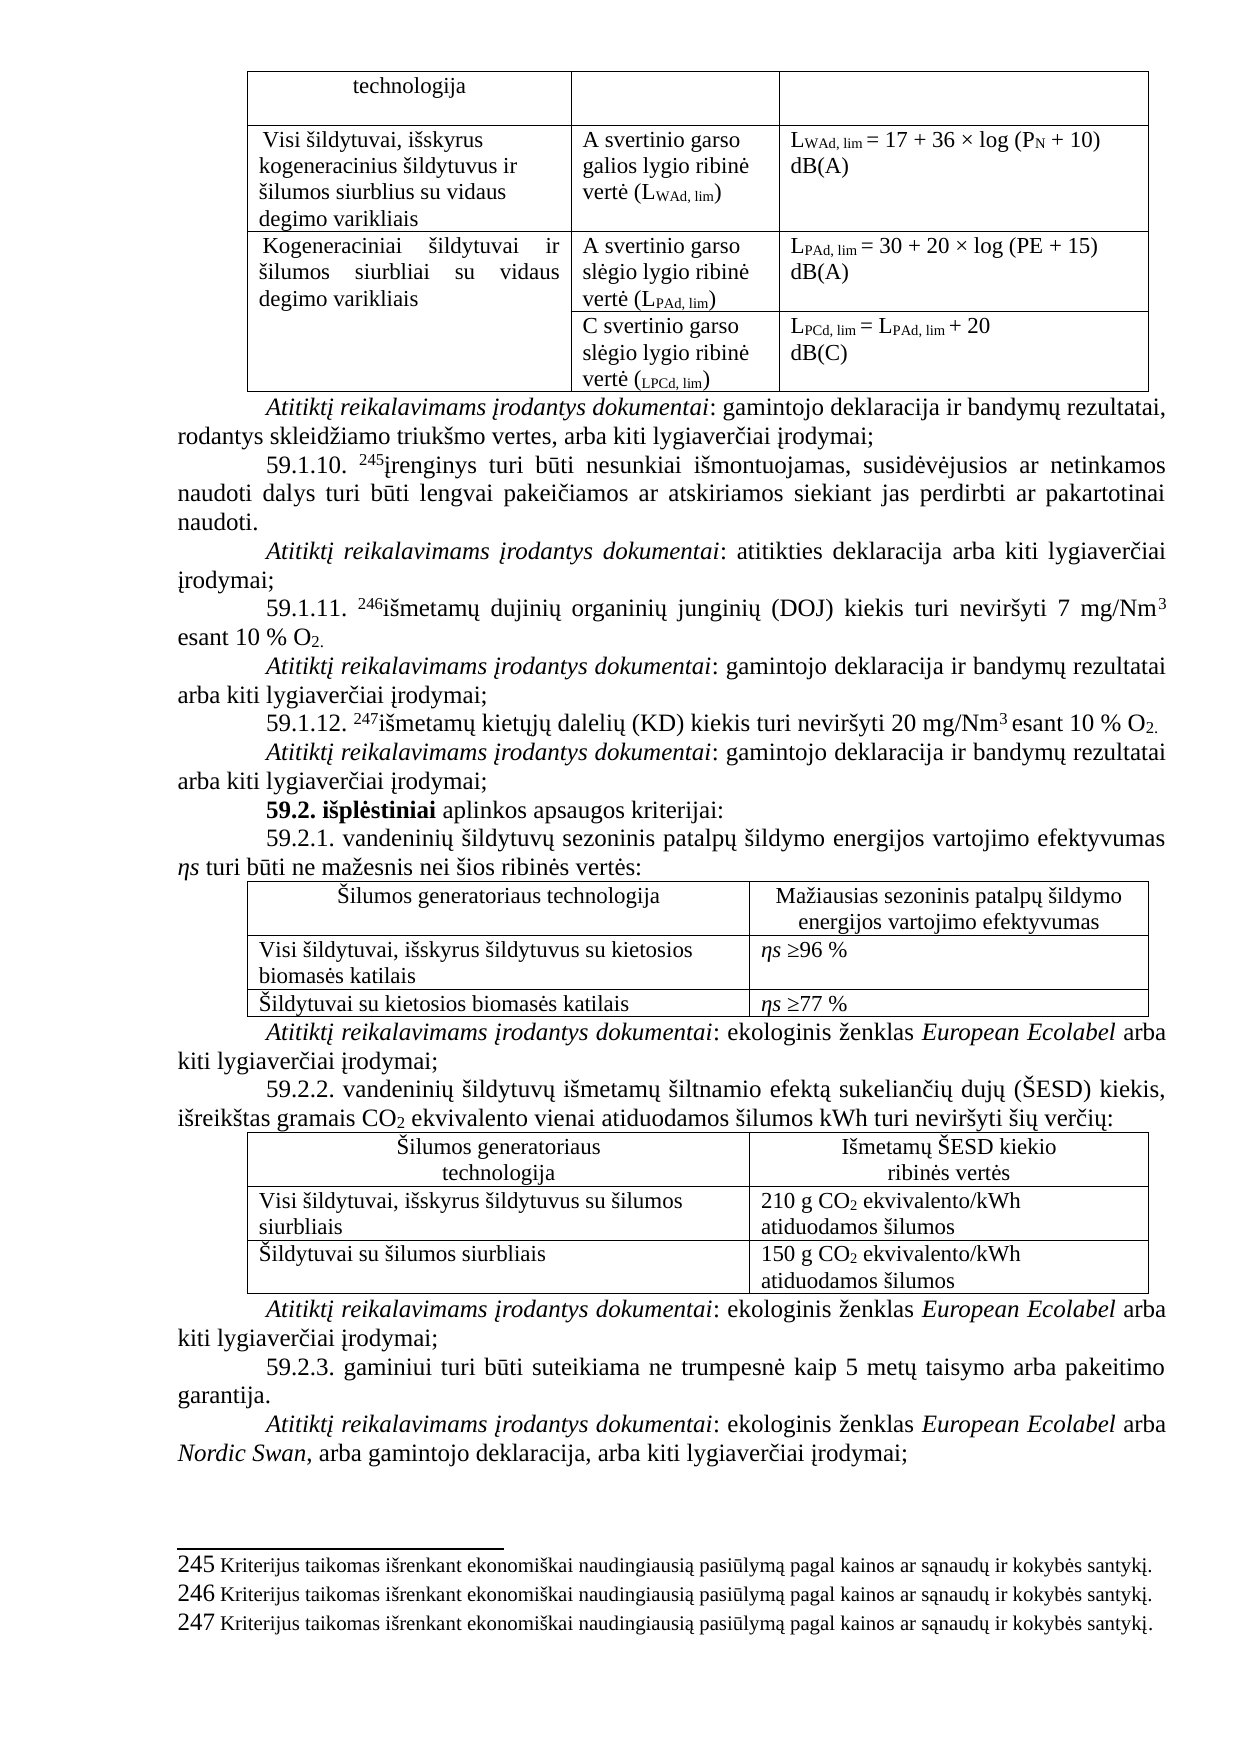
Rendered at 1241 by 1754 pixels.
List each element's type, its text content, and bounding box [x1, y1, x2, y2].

table_cell ηs ≥96 % [750, 936, 1148, 988]
text 59.2.1. vandeninių šildytuvų sezoninis patalpų šildymo energijos vartojimo efektyvumas ηs turi būti ne mažesnis nei šios ribinės vertės: [177, 823, 1166, 881]
text 59.1.10. įrenginys turi būti nesunkiai išmontuojamas, susidėvėjusios ar netinkamos naudoti dalys turi būti lengvai pakeičiamos ar atskiriamos siekiant jas perdirbti ar pakartotinai naudoti. [177, 450, 1166, 536]
text 59.2.3. gaminiui turi būti suteikiama ne trumpesnė kaip 5 metų taisymo arba pakeitimo garantija. [177, 1352, 1166, 1409]
text Atitiktį reikalavimams įrodantys dokumentai: ekologinis ženklas European Ecolabel arba Nordic Swan, arba gamintojo deklaracija, arba kiti lygiaverčiai įrodymai; [177, 1409, 1166, 1467]
table_header [780, 72, 1148, 124]
table_header Šilumos generatoriaus technologija [248, 882, 749, 935]
table_header Išmetamų ŠESD kiekio ribinės vertės [750, 1133, 1148, 1186]
text Atitiktį reikalavimams įrodantys dokumentai: ekologinis ženklas European Ecolabel arba kiti lygiaverčiai įrodymai; [177, 1017, 1166, 1074]
table_cell Visi šildytuvai, išskyrus šildytuvus su šilumos siurbliais [248, 1187, 749, 1239]
text Atitiktį reikalavimams įrodantys dokumentai: ekologinis ženklas European Ecolabel arba kiti lygiaverčiai įrodymai; [177, 1294, 1166, 1352]
table_cell LPAd, lim = 30 + 20 × log (PE + 15) dB(A) [780, 232, 1148, 311]
table_header [572, 72, 779, 124]
table_cell 210 g CO2 ekvivalento/kWh atiduodamos šilumos [750, 1187, 1148, 1239]
table_cell Visi šildytuvai, išskyrus šildytuvus su kietosios biomasės katilais [248, 936, 749, 988]
table_cell Šildytuvai su šilumos siurbliais [248, 1241, 749, 1293]
table_cell C svertinio garso slėgio lygio ribinė vertė (LPCd, lim) [572, 312, 779, 391]
text Atitiktį reikalavimams įrodantys dokumentai: gamintojo deklaracija ir bandymų rezultatai arba kiti lygiaverčiai įrodymai; [177, 651, 1166, 708]
text Kriterijus taikomas išrenkant ekonomiškai naudingiausią pasiūlymą pagal kainos ar sąnaudų ir kokybės santykį. [177, 1578, 1166, 1607]
table_cell Šildytuvai su kietosios biomasės katilais [248, 990, 749, 1016]
table_header technologija [248, 72, 571, 124]
text Kriterijus taikomas išrenkant ekonomiškai naudingiausią pasiūlymą pagal kainos ar sąnaudų ir kokybės santykį. [177, 1607, 1166, 1636]
table_header Mažiausias sezoninis patalpų šildymo energijos vartojimo efektyvumas [750, 882, 1148, 935]
text 59.1.11. išmetamų dujinių organinių junginių (DOJ) kiekis turi neviršyti 7 mg/Nm3 esant 10 % O2. [177, 593, 1166, 651]
text Kriterijus taikomas išrenkant ekonomiškai naudingiausią pasiūlymą pagal kainos ar sąnaudų ir kokybės santykį. [177, 1549, 1166, 1578]
table_cell Kogeneraciniai šildytuvai ir šilumos siurbliai su vidaus degimo varikliais [248, 232, 571, 391]
text 59.2.2. vandeninių šildytuvų išmetamų šiltnamio efektą sukeliančių dujų (ŠESD) kiekis, išreikštas gramais CO2 ekvivalento vienai atiduodamos šilumos kWh turi neviršyti šių verčių: [177, 1074, 1166, 1132]
table_cell 150 g CO2 ekvivalento/kWh atiduodamos šilumos [750, 1241, 1148, 1293]
table_cell ηs ≥77 % [750, 990, 1148, 1016]
text 59.1.12. išmetamų kietųjų dalelių (KD) kiekis turi neviršyti 20 mg/Nm3 esant 10 % O2. [177, 708, 1166, 737]
table_header Šilumos generatoriaus technologija [248, 1133, 749, 1186]
table_cell A svertinio garso galios lygio ribinė vertė (LWAd, lim) [572, 126, 779, 231]
table_cell LPCd, lim = LPAd, lim + 20 dB(C) [780, 312, 1148, 391]
table_cell Visi šildytuvai, išskyrus kogeneracinius šildytuvus ir šilumos siurblius su vidaus degimo varikliais [248, 126, 571, 231]
text Atitiktį reikalavimams įrodantys dokumentai: gamintojo deklaracija ir bandymų rezultatai arba kiti lygiaverčiai įrodymai; [177, 737, 1166, 795]
table_cell A svertinio garso slėgio lygio ribinė vertė (LPAd, lim) [572, 232, 779, 311]
table_cell LWAd, lim = 17 + 36 × log (PN + 10) dB(A) [780, 126, 1148, 231]
text Atitiktį reikalavimams įrodantys dokumentai: atitikties deklaracija arba kiti lygiaverčiai įrodymai; [177, 536, 1166, 593]
text 59.2. išplėstiniai aplinkos apsaugos kriterijai: [177, 795, 1166, 823]
text Atitiktį reikalavimams įrodantys dokumentai: gamintojo deklaracija ir bandymų rezultatai, rodantys skleidžiamo triukšmo vertes, arba kiti lygiaverčiai įrodymai; [177, 392, 1166, 450]
